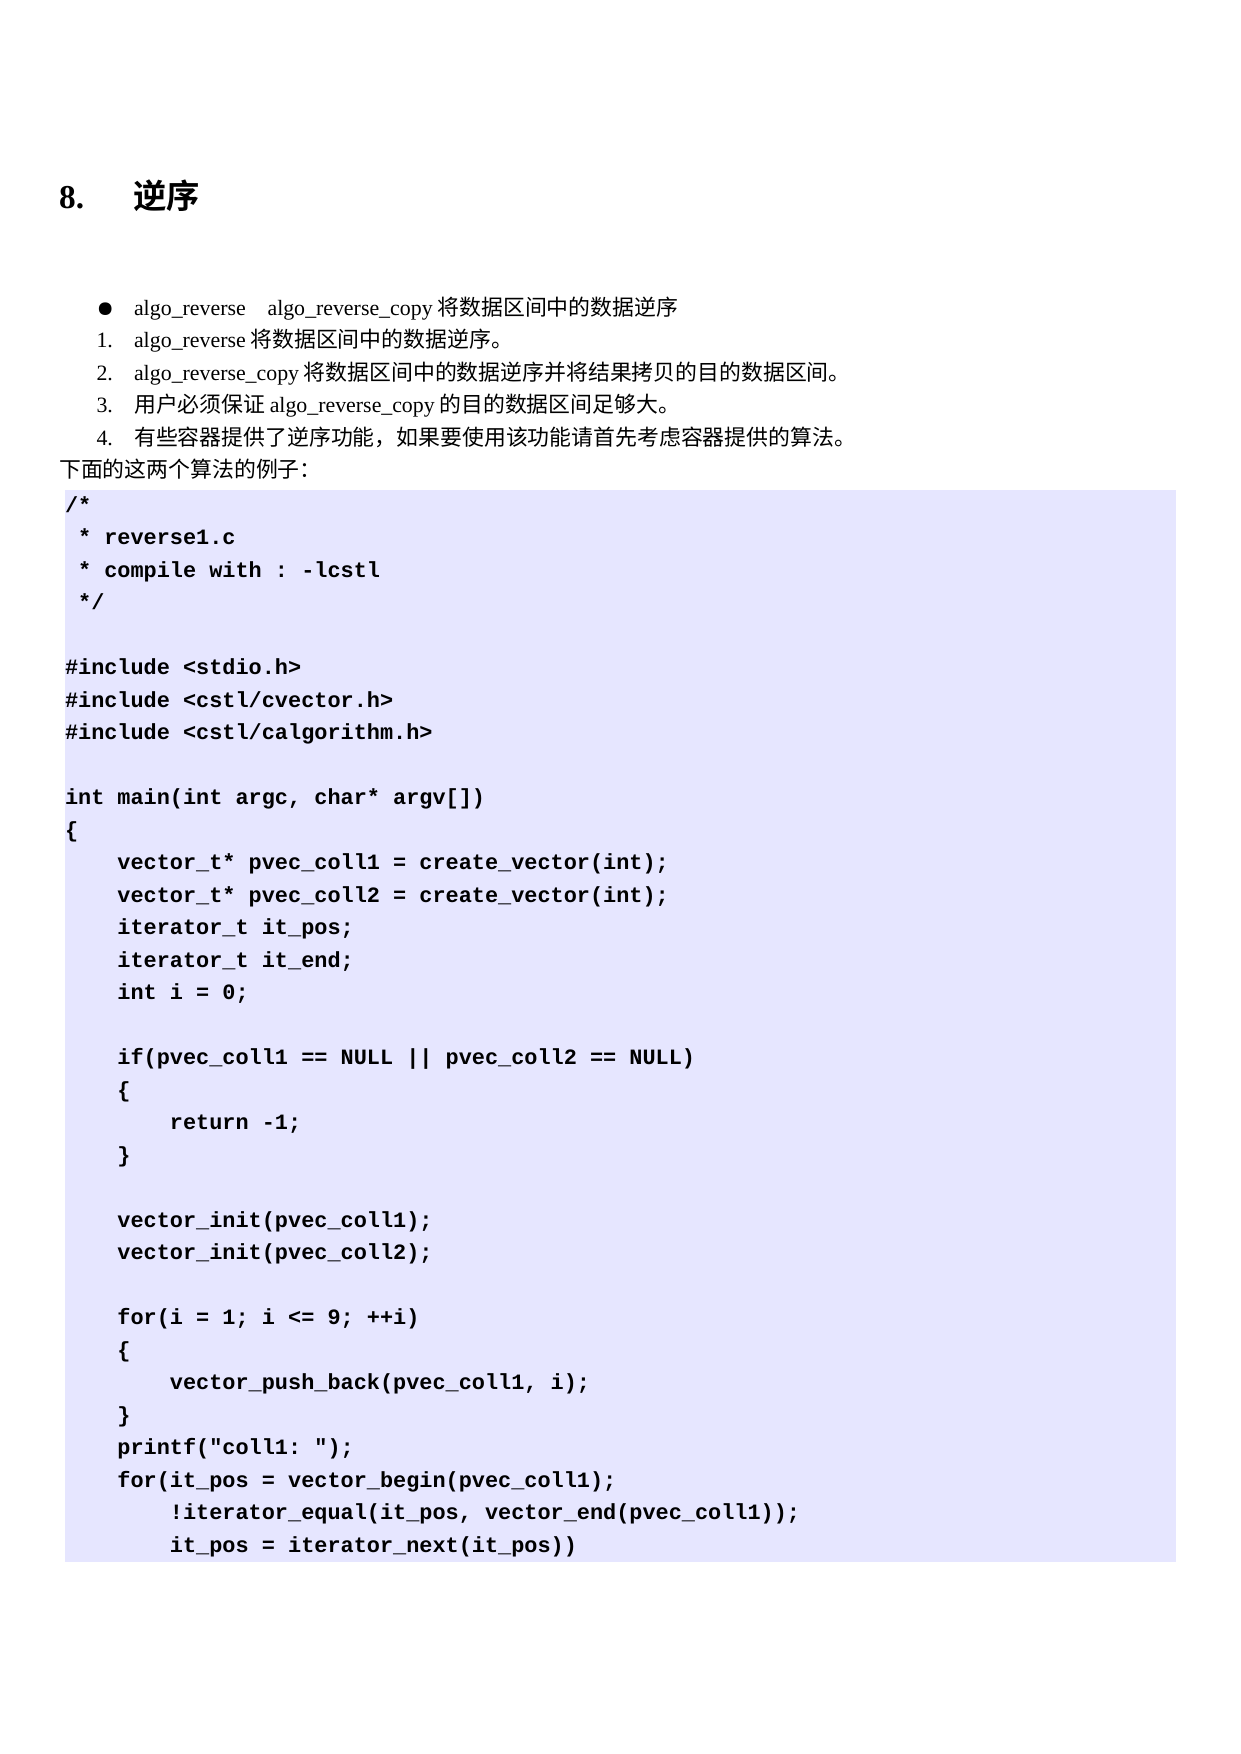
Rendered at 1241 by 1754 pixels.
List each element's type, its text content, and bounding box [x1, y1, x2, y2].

list 有些容器提供了逆序功能，如果要使用该功能请首先考虑容器提供的算法。 [96, 419, 1181, 452]
list algo_reverse_copy将数据区间中的数据逆序并将结果拷贝的目的数据区间。 [96, 354, 1181, 387]
text 下面的这两个算法的例子： [59, 452, 1181, 484]
list 用户必须保证algo_reverse_copy的目的数据区间足够大。 [96, 387, 1181, 419]
list algo_reverse algo_reverse_copy将数据区间中的数据逆序 [96, 289, 1181, 322]
table_header /* * reverse1.c * compile with : -lcstl */ #include <stdio.h> #include <cstl/cvector.h> #include <cstl/calgorithm.h> int main(int argc, char* argv[]) { vector_t* pvec_coll1 = create_vector(int); vector_t* pvec_coll2 = create_vector(int); iterator_t it_pos; iterator_t it_end; int i = 0; if(pvec_coll1 == NULL || pvec_coll2 == NULL) { return -1; } vector_init(pvec_coll1); vector_init(pvec_coll2); for(i = 1; i <= 9; ++i) { vector_push_back(pvec_coll1, i); } printf("coll1: "); for(it_pos = vector_begin(pvec_coll1); !iterator_equal(it_pos, vector_end(pvec_coll1)); it_pos = iterator_next(it_pos)) [60, 485, 1181, 1568]
list algo_reverse将数据区间中的数据逆序。 [96, 322, 1181, 354]
subtitle 逆序 [59, 162, 1181, 227]
